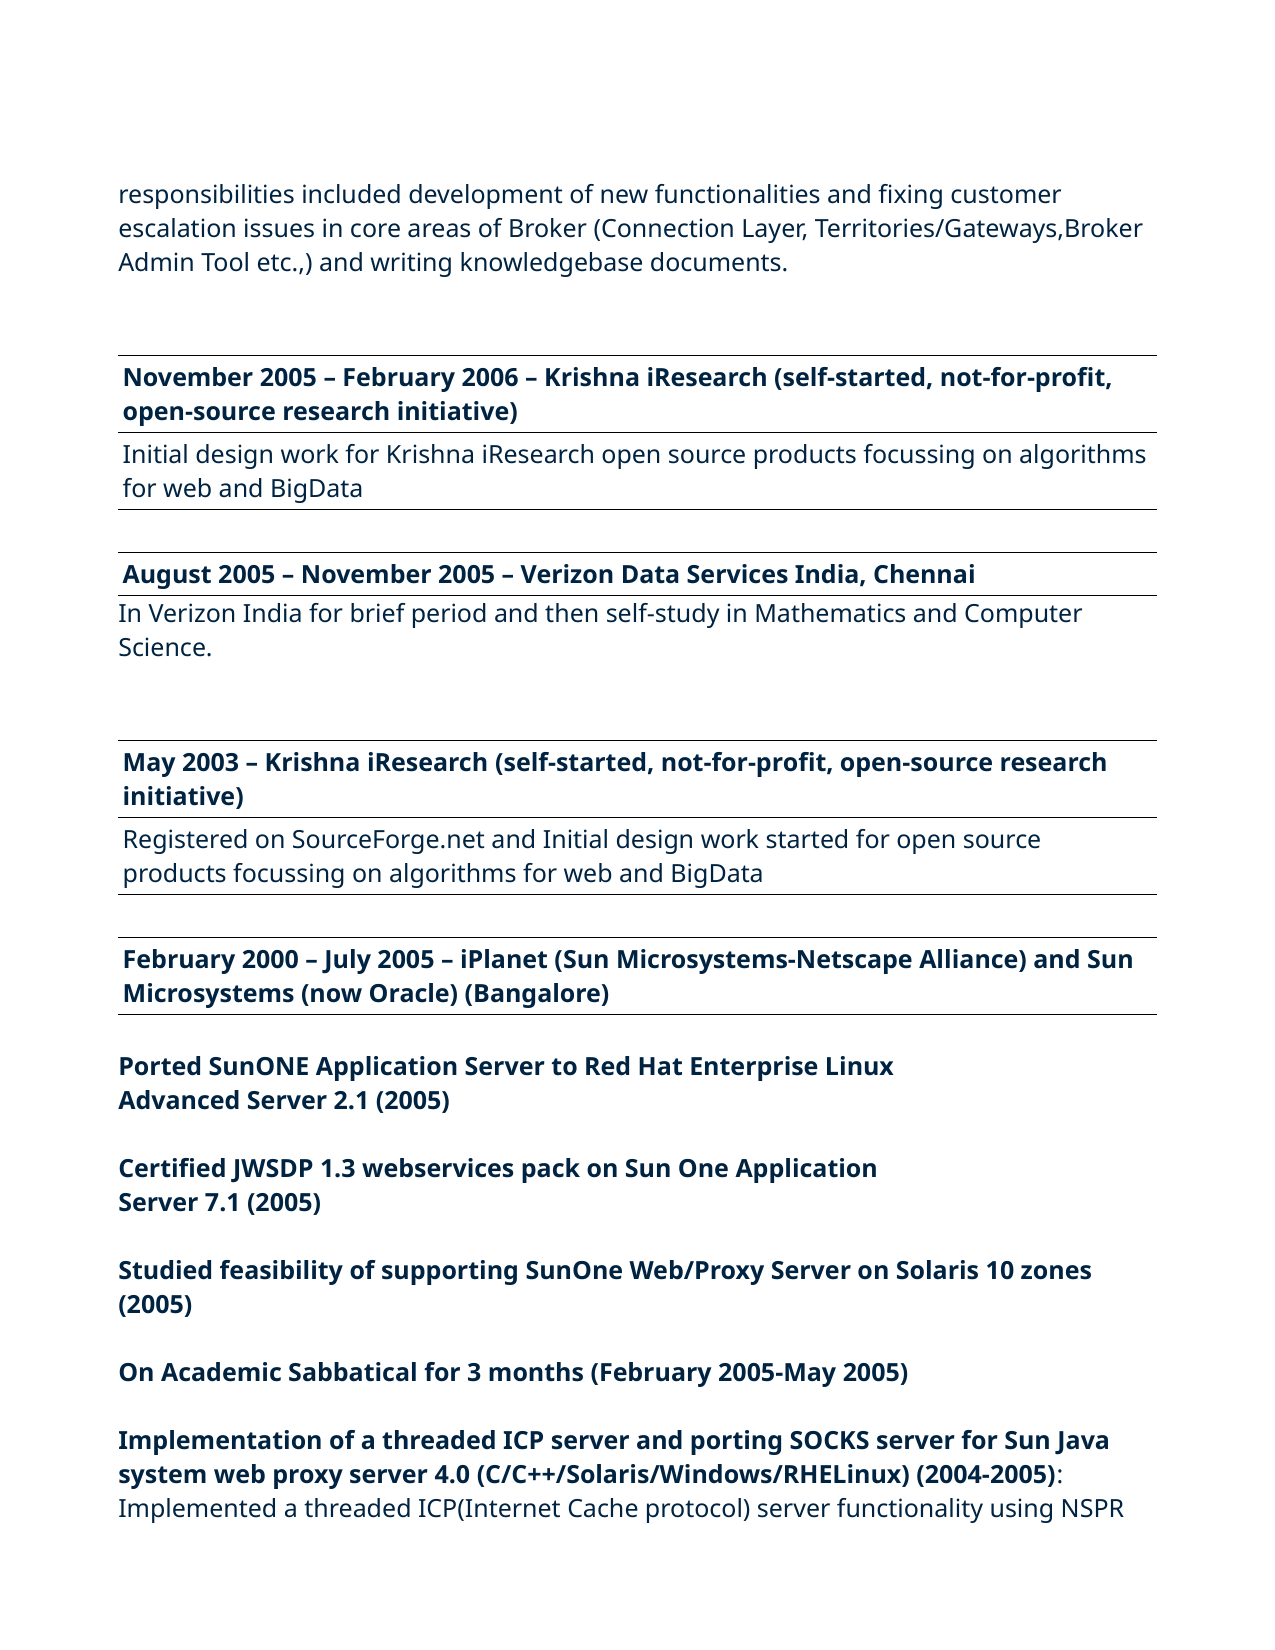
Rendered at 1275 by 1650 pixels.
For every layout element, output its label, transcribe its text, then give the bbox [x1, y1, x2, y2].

text In Verizon India for brief period and then self-study in Mathematics and Computer Science. [118, 596, 1157, 663]
text Initial design work for Krishna iResearch open source products focussing on algorithms for web and BigData [118, 433, 1157, 509]
text Registered on SourceForge.net and Initial design work started for open source products focussing on algorithms for web and BigData [118, 818, 1157, 894]
text On Academic Sabbatical for 3 months (February 2005-May 2005) [118, 1355, 1157, 1389]
text Certified JWSDP 1.3 webservices pack on Sun One Application [118, 1151, 1157, 1184]
text Advanced Server 2.1 (2005) [118, 1082, 1157, 1116]
text May 2003 – Krishna iResearch (self-started, not-for-profit, open-source research initiative) [118, 741, 1157, 817]
text responsibilities included development of new functionalities and fixing customer escalation issues in core areas of Broker (Connection Layer, Territories/Gateways,Broker Admin Tool etc.,) and writing knowledgebase documents. [118, 176, 1157, 278]
text Implementation of a threaded ICP server and porting SOCKS server for Sun Java system web proxy server 4.0 (C/C++/Solaris/Windows/RHELinux) (2004-2005): [118, 1423, 1157, 1491]
text November 2005 – February 2006 – Krishna iResearch (self-started, not-for-profit, open-source research initiative) [118, 356, 1157, 432]
text August 2005 – November 2005 – Verizon Data Services India, Chennai [118, 553, 1157, 595]
text Ported SunONE Application Server to Red Hat Enterprise Linux [118, 1048, 1157, 1082]
text Server 7.1 (2005) [118, 1184, 1157, 1219]
text February 2000 – July 2005 – iPlanet (Sun Microsystems-Netscape Alliance) and Sun Microsystems (now Oracle) (Bangalore) [118, 938, 1157, 1014]
text Implemented a threaded ICP(Internet Cache protocol) server functionality using NSPR [118, 1491, 1157, 1525]
text Studied feasibility of supporting SunOne Web/Proxy Server on Solaris 10 zones (2005) [118, 1253, 1157, 1321]
